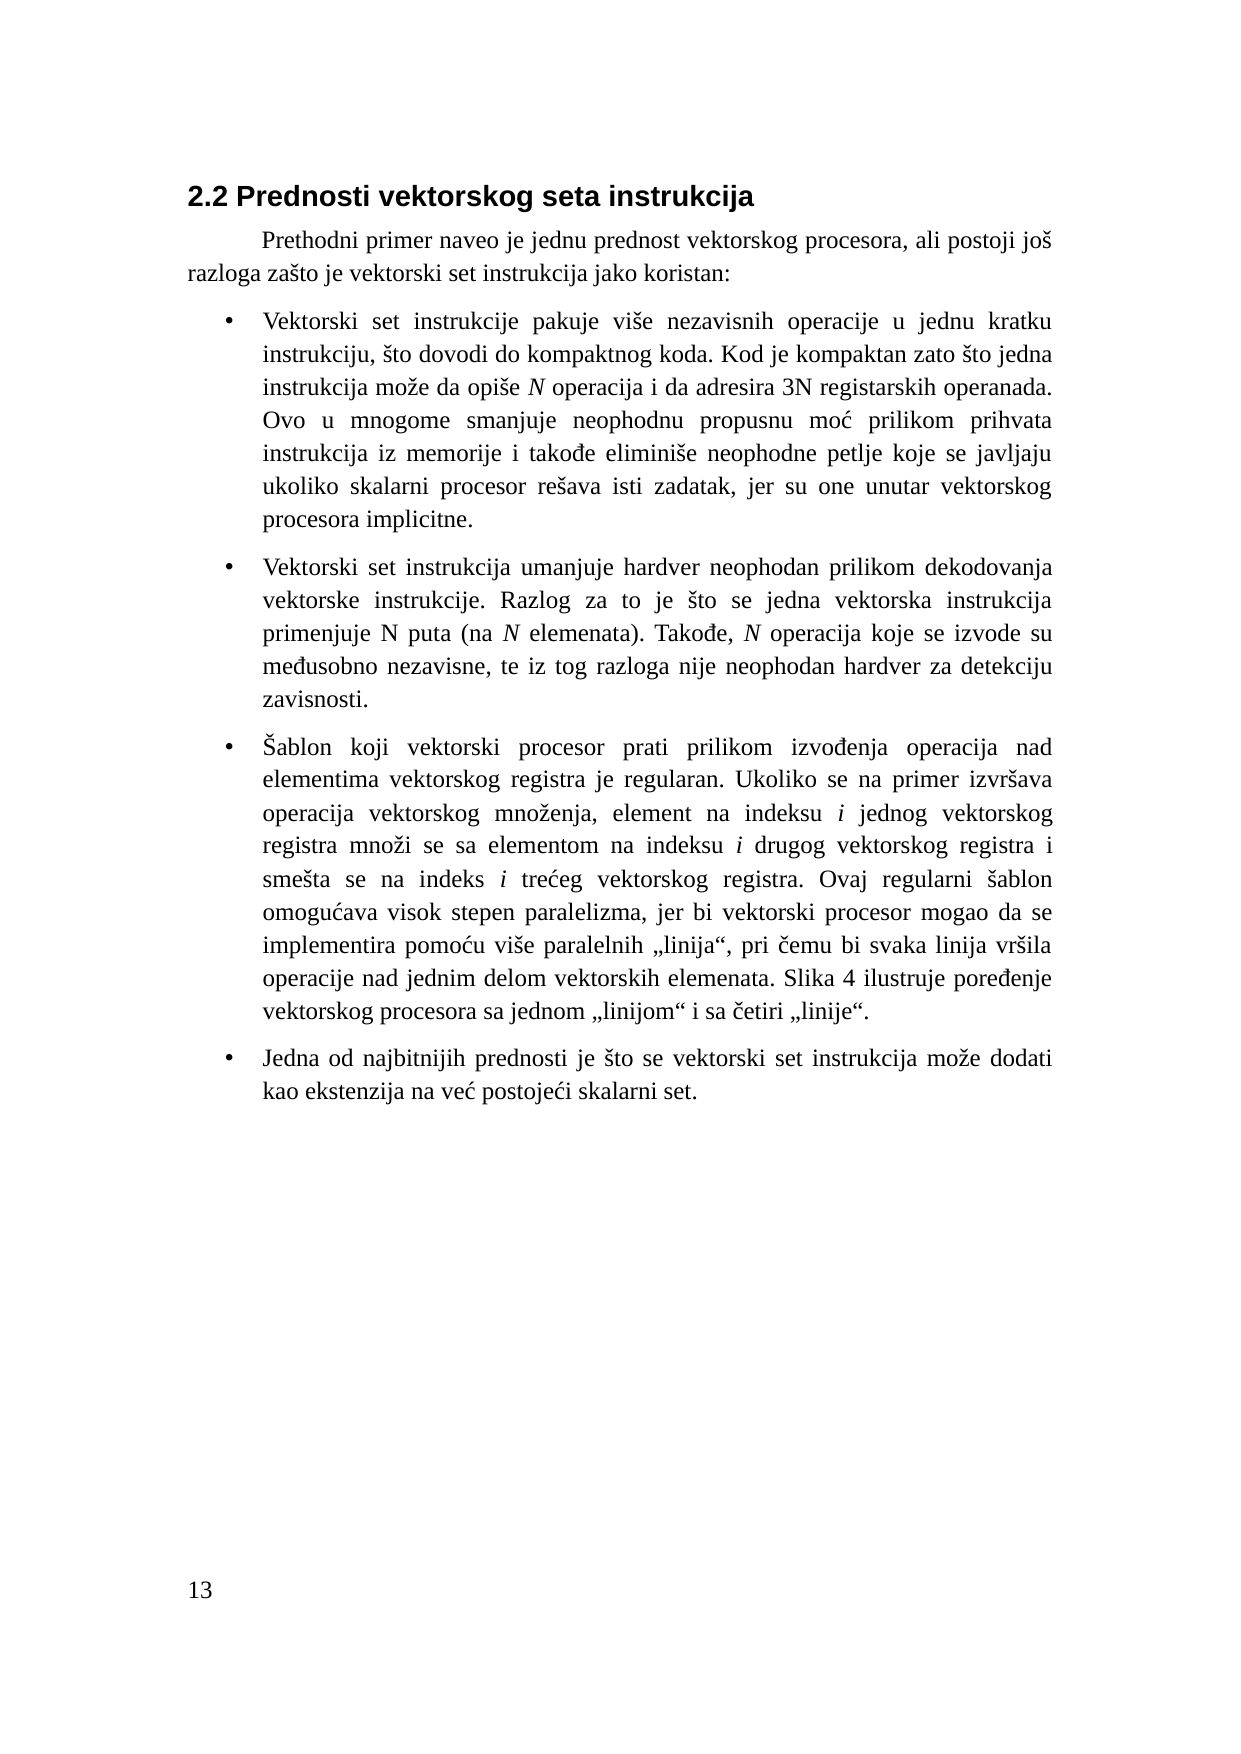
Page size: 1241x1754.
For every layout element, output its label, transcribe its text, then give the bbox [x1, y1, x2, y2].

list Vektorski set instrukcija umanjuje hardver neophodan prilikom dekodovanja vektorske instrukcije. Razlog za to je što se jedna vektorska instrukcija primenjuje N puta (na N elemenata). Takođe, N operacija koje se izvode su međusobno nezavisne, te iz tog razloga nije neophodan hardver za detekciju zavisnosti. [225, 552, 1053, 713]
list Jedna od najbitnijih prednosti je što se vektorski set instrukcija može dodati kao ekstenzija na već postojeći skalarni set. [225, 1043, 1053, 1105]
list Vektorski set instrukcije pakuje više nezavisnih operacije u jednu kratku instrukciju, što dovodi do kompaktnog koda. Kod je kompaktan zato što jedna instrukcija može da opiše N operacija i da adresira 3N registarskih operanada. Ovo u mnogome smanjuje neophodnu propusnu moć prilikom prihvata instrukcija iz memorije i takođe eliminiše neophodne petlje koje se javljaju ukoliko skalarni procesor rešava isti zadatak, jer su one unutar vektorskog procesora implicitne. [225, 306, 1053, 533]
text Prethodni primer naveo je jednu prednost vektorskog procesora, ali postoji još razloga zašto je vektorski set instrukcija jako koristan: [187, 226, 1053, 287]
subtitle 2.2 Prednosti vektorskog seta instrukcija [187, 179, 1053, 213]
list Šablon koji vektorski procesor prati prilikom izvođenja operacija nad elementima vektorskog registra je regularan. Ukoliko se na primer izvršava operacija vektorskog množenja, element na indeksu i jednog vektorskog registra množi se sa elementom na indeksu i drugog vektorskog registra i smešta se na indeks i trećeg vektorskog registra. Ovaj regularni šablon omogućava visok stepen paralelizma, jer bi vektorski procesor mogao da se implementira pomoću više paralelnih „linija“, pri čemu bi svaka linija vršila operacije nad jednim delom vektorskih elemenata. Slika 4 ilustruje poređenje vektorskog procesora sa jednom „linijom“ i sa četiri „linije“. [225, 732, 1053, 1024]
